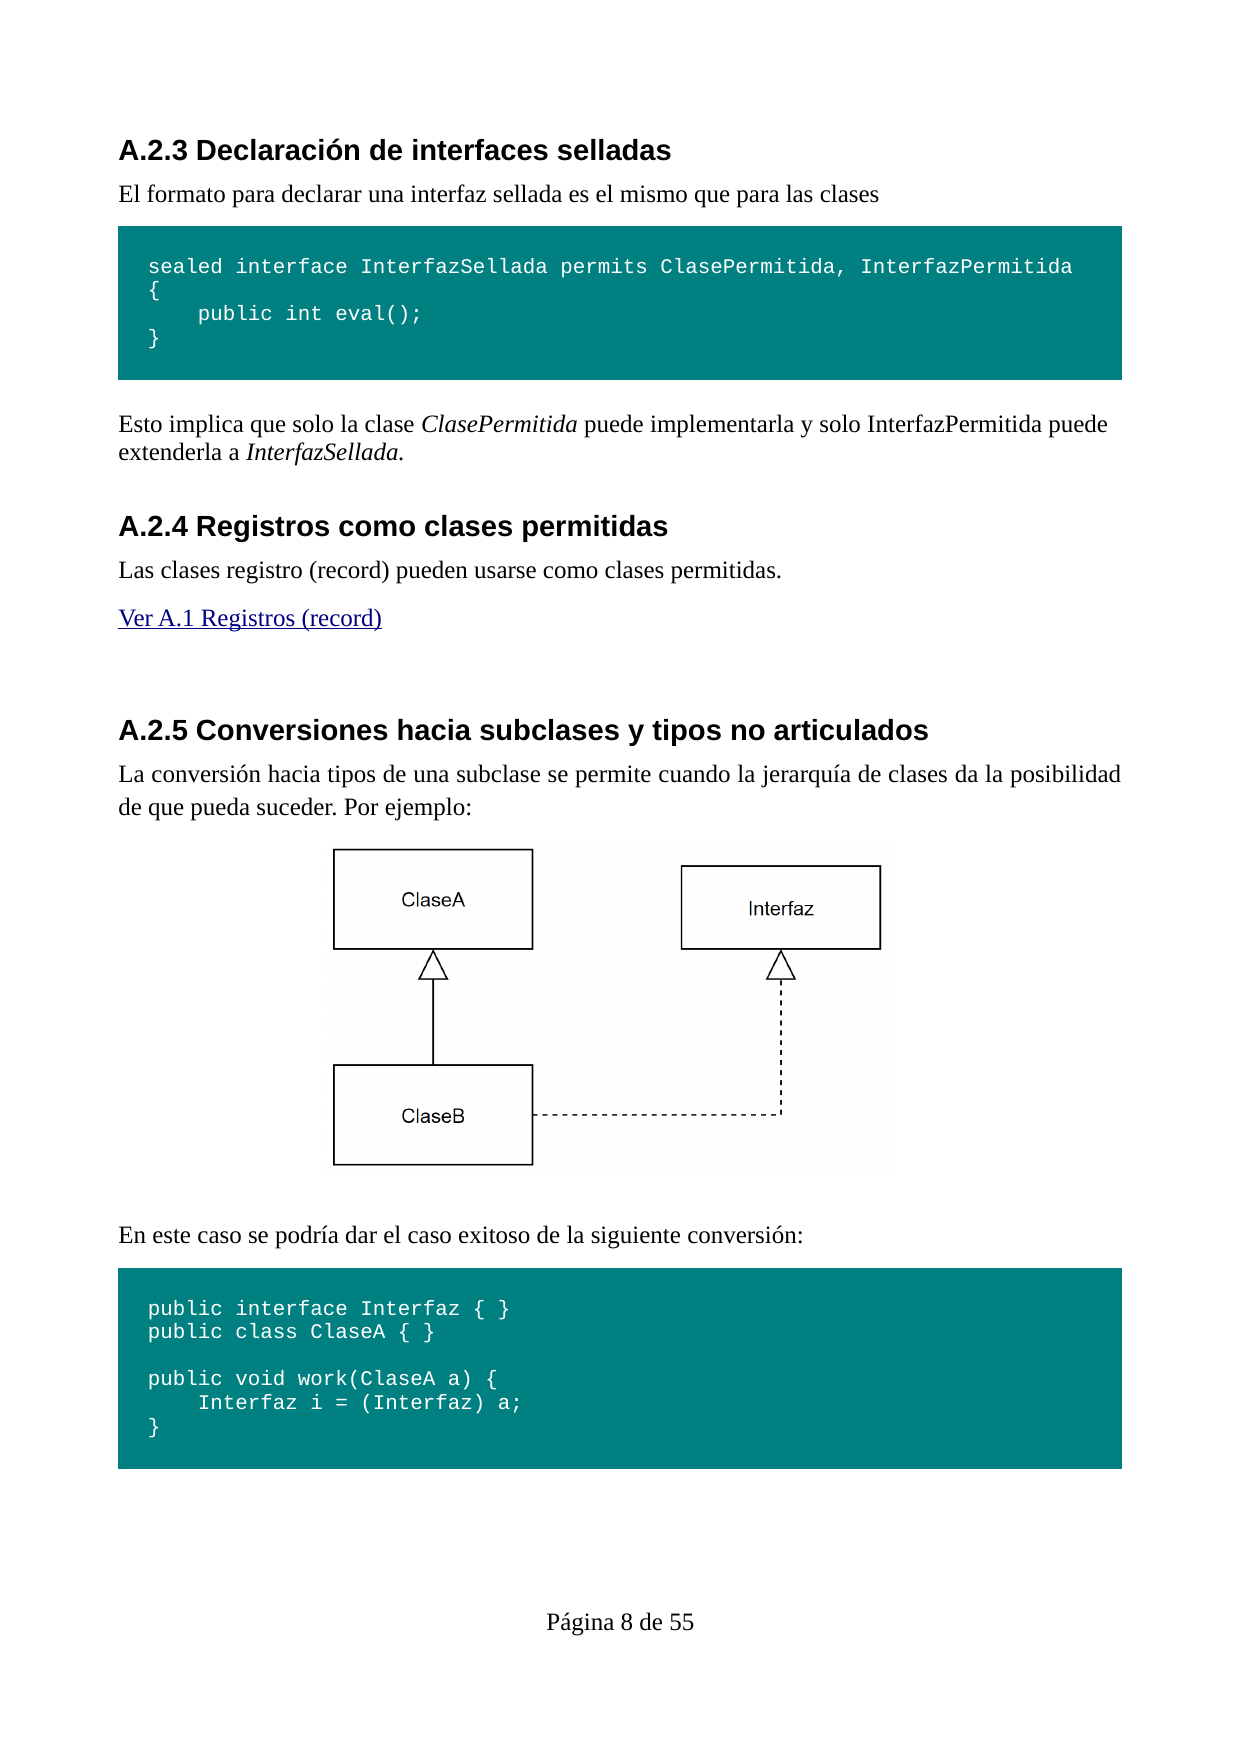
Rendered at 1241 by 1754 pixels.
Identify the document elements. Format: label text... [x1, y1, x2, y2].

text La conversión hacia tipos de una subclase se permite cuando la jerarquía de clases da la posibilidad de que pueda suceder. Por ejemplo: [118, 759, 1122, 821]
text El formato para declarar una interfaz sellada es el mismo que para las clases [118, 179, 1122, 207]
text Las clases registro (record) pueden usarse como clases permitidas. [118, 556, 1122, 584]
picture [322, 841, 896, 1179]
text public class ClaseA { } [118, 1321, 1122, 1345]
subtitle A.2.3 Declaración de interfaces selladas [118, 133, 1122, 166]
subtitle A.2.5 Conversiones hacia subclases y tipos no articulados [118, 713, 1122, 746]
text Interfaz i = (Interfaz) a; [118, 1392, 1122, 1416]
text Ver A.1 Registros (record) [118, 603, 1122, 632]
text Esto implica que solo la clase ClasePermitida puede implementarla y solo InterfazPermitida puede extenderla a InterfazSellada. [118, 409, 1122, 466]
text sealed interface InterfazSellada permits ClasePermitida, InterfazPermitida { [118, 226, 1122, 303]
text En este caso se podría dar el caso exitoso de la siguiente conversión: [118, 1220, 1122, 1249]
text public int eval(); [118, 303, 1122, 327]
subtitle A.2.4 Registros como clases permitidas [118, 509, 1122, 543]
text } [118, 1416, 1122, 1469]
text public interface Interfaz { } [118, 1268, 1122, 1321]
text public void work(ClaseA a) { [118, 1368, 1122, 1392]
text } [118, 327, 1122, 380]
